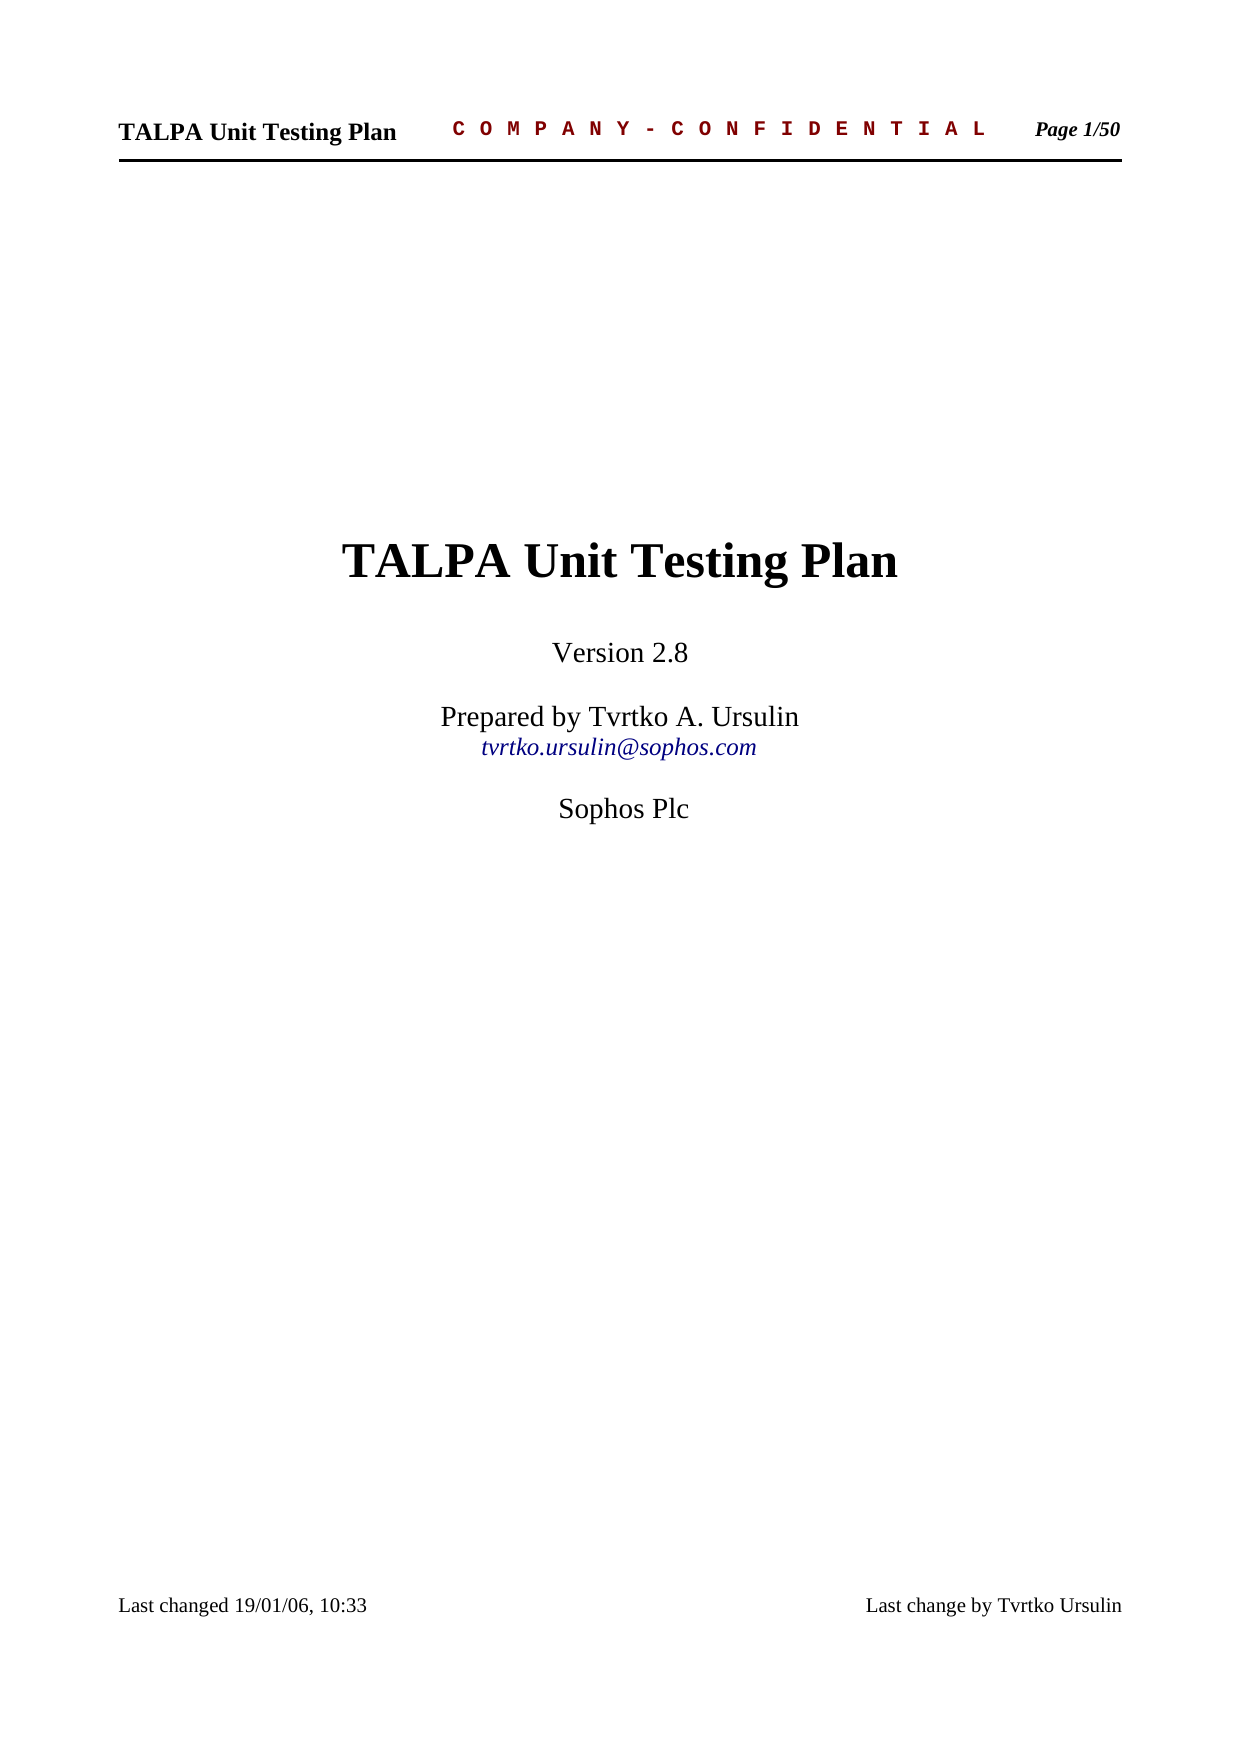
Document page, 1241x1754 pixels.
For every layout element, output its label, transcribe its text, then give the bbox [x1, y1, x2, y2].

text Sophos Plc [118, 793, 1122, 825]
subtitle TALPA Unit Testing Plan [118, 533, 1122, 588]
text Version 2.8 [118, 636, 1122, 668]
text Prepared by Tvrtko A. Ursulin [118, 701, 1122, 733]
text tvrtko.ursulin@sophos.com [118, 733, 1122, 761]
